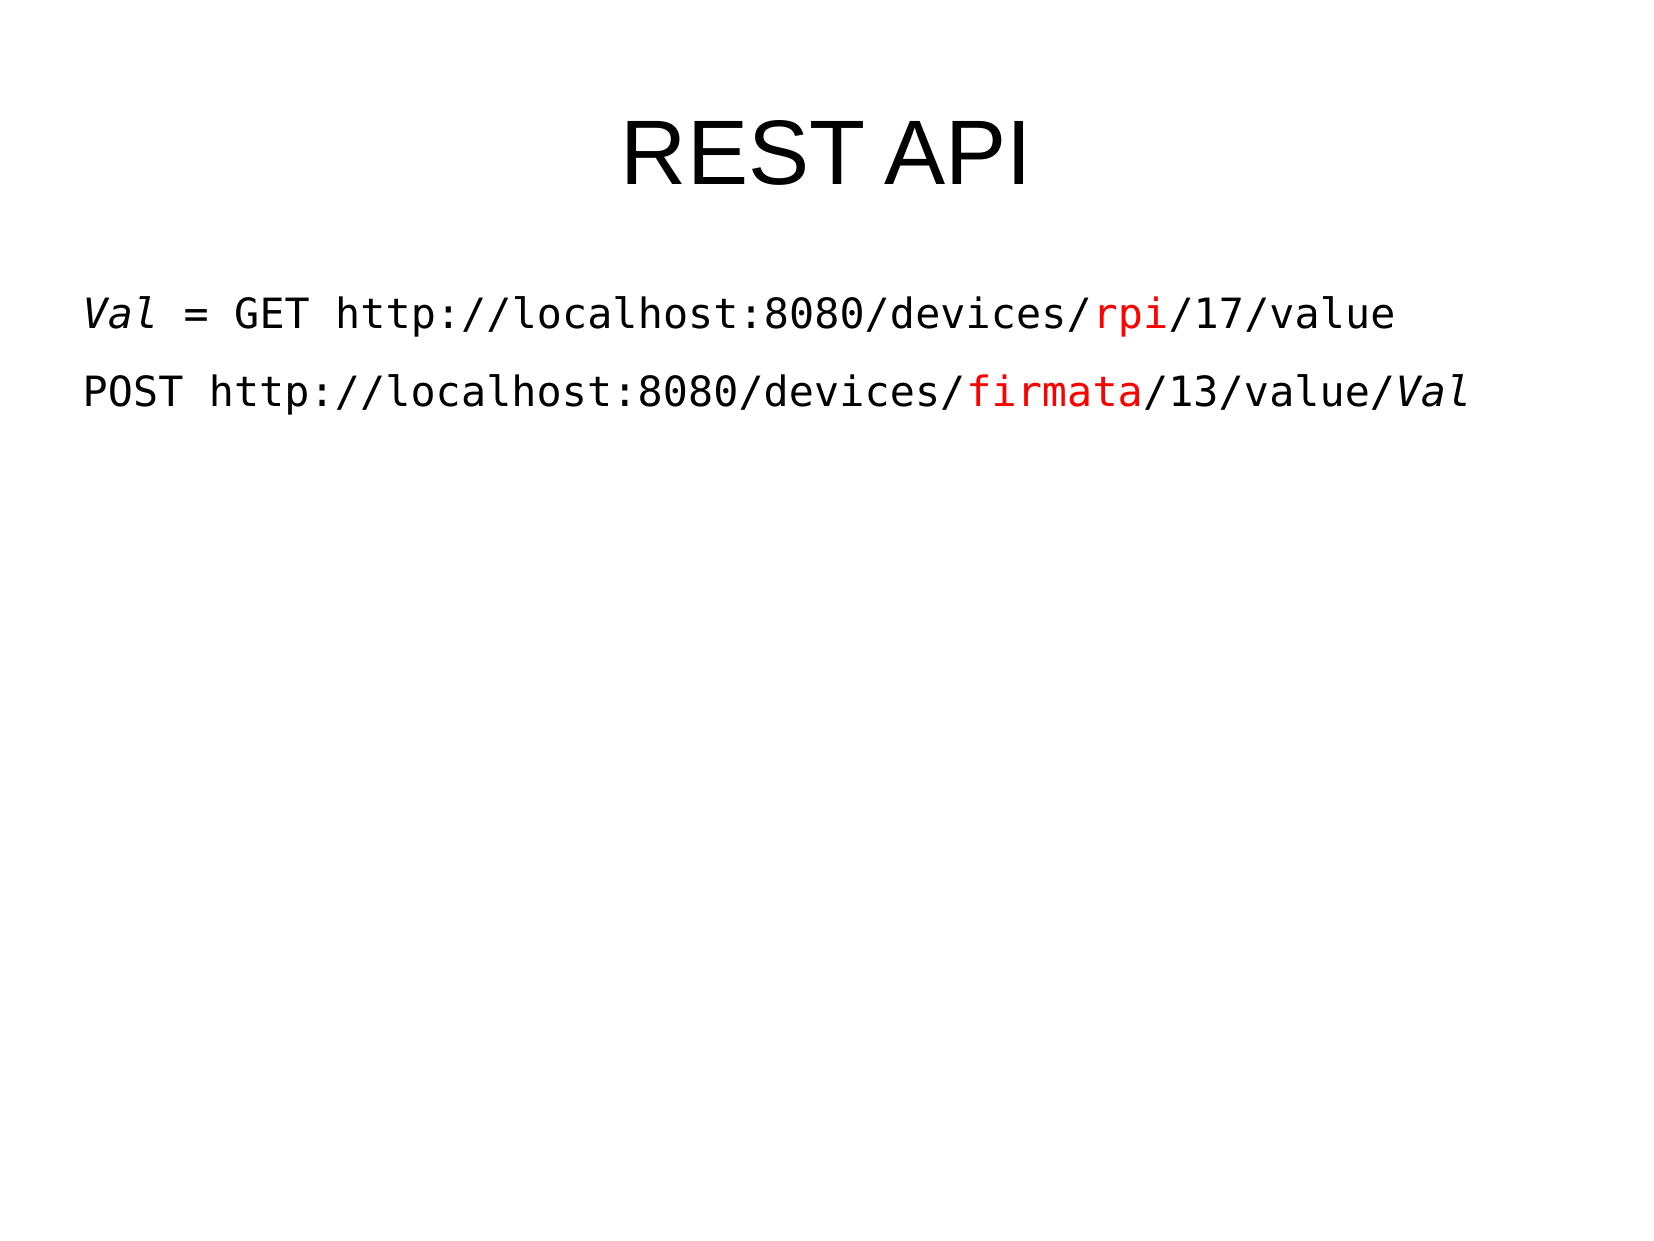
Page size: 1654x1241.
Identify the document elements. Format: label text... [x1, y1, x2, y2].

list Val = GET http://localhost:8080/devices/rpi/17/value POST http://localhost:8080/devices/firmata/13/value/Val [82, 290, 1571, 1010]
title REST API [82, 49, 1571, 257]
